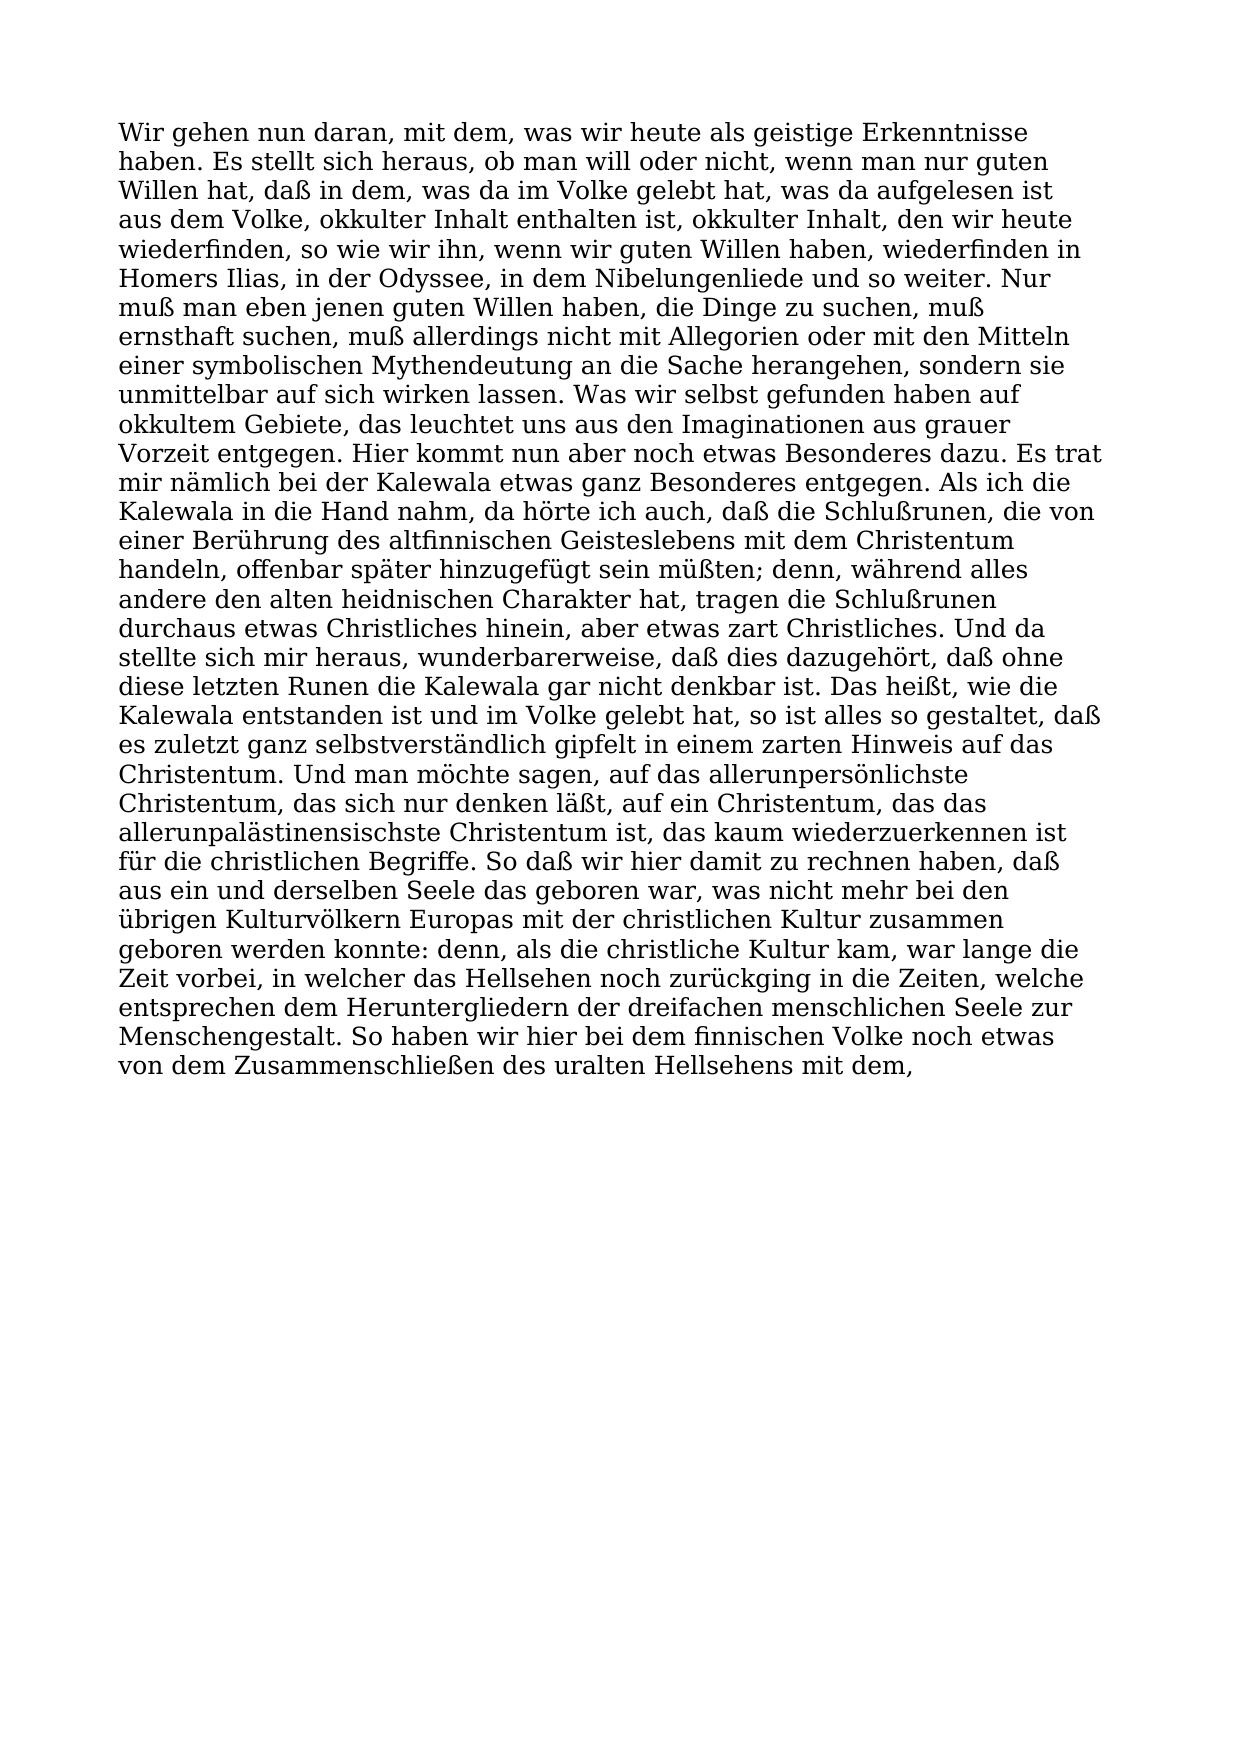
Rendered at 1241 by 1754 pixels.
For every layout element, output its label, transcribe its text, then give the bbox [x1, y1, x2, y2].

text für die christlichen Begriffe. So daß wir hier damit zu rechnen haben, daß [118, 847, 1122, 876]
text entsprechen dem Heruntergliedern der dreifachen menschlichen Seele zur [118, 993, 1122, 1022]
text es zuletzt ganz selbstverständlich gipfelt in einem zarten Hinweis auf das [118, 731, 1122, 760]
text handeln, offenbar später hinzugefügt sein müßten; denn, während alles [118, 556, 1122, 585]
text Kalewala in die Hand nahm, da hörte ich auch, daß die Schlußrunen, die von [118, 497, 1122, 526]
text Vorzeit entgegen. Hier kommt nun aber noch etwas Besonderes dazu. Es trat [118, 439, 1122, 468]
text Homers Ilias, in der Odyssee, in dem Nibelungenliede und so weiter. Nur [118, 264, 1122, 293]
text von dem Zusammenschließen des uralten Hellsehens mit dem, [118, 1051, 1122, 1081]
text muß man eben jenen guten Willen haben, die Dinge zu suchen, muß [118, 293, 1122, 322]
text Willen hat, daß in dem, was da im Volke gelebt hat, was da aufgelesen ist [118, 176, 1122, 206]
text einer symbolischen Mythendeutung an die Sache herangehen, sondern sie [118, 351, 1122, 381]
text durchaus etwas Christliches hinein, aber etwas zart Christliches. Und da [118, 614, 1122, 643]
text mir nämlich bei der Kalewala etwas ganz Besonderes entgegen. Als ich die [118, 468, 1122, 497]
text geboren werden konnte: denn, als die christliche Kultur kam, war lange die [118, 935, 1122, 964]
text ernsthaft suchen, muß allerdings nicht mit Allegorien oder mit den Mitteln [118, 322, 1122, 351]
text diese letzten Runen die Kalewala gar nicht denkbar ist. Das heißt, wie die [118, 672, 1122, 701]
text übrigen Kulturvölkern Europas mit der christlichen Kultur zusammen [118, 906, 1122, 935]
text stellte sich mir heraus, wunderbarerweise, daß dies dazugehört, daß ohne [118, 643, 1122, 672]
text Menschengestalt. So haben wir hier bei dem finnischen Volke noch etwas [118, 1022, 1122, 1051]
text Kalewala entstanden ist und im Volke gelebt hat, so ist alles so gestaltet, daß [118, 701, 1122, 731]
text allerunpalästinensischste Christentum ist, das kaum wiederzuerkennen ist [118, 818, 1122, 847]
text aus ein und derselben Seele das geboren war, was nicht mehr bei den [118, 876, 1122, 906]
text Christentum. Und man möchte sagen, auf das allerunpersönlichste [118, 760, 1122, 789]
text haben. Es stellt sich heraus, ob man will oder nicht, wenn man nur guten [118, 147, 1122, 176]
text Zeit vorbei, in welcher das Hellsehen noch zurückging in die Zeiten, welche [118, 964, 1122, 993]
text Christentum, das sich nur denken läßt, auf ein Christentum, das das [118, 789, 1122, 818]
text okkultem Gebiete, das leuchtet uns aus den Imaginationen aus grauer [118, 410, 1122, 439]
text unmittelbar auf sich wirken lassen. Was wir selbst gefunden haben auf [118, 381, 1122, 410]
text einer Berührung des altfinnischen Geisteslebens mit dem Christentum [118, 526, 1122, 556]
text Wir gehen nun daran, mit dem, was wir heute als geistige Erkenntnisse [118, 118, 1122, 147]
text aus dem Volke, okkulter Inhalt enthalten ist, okkulter Inhalt, den wir heute [118, 206, 1122, 235]
text andere den alten heidnischen Charakter hat, tragen die Schlußrunen [118, 585, 1122, 614]
text wiederfinden, so wie wir ihn, wenn wir guten Willen haben, wiederfinden in [118, 235, 1122, 264]
